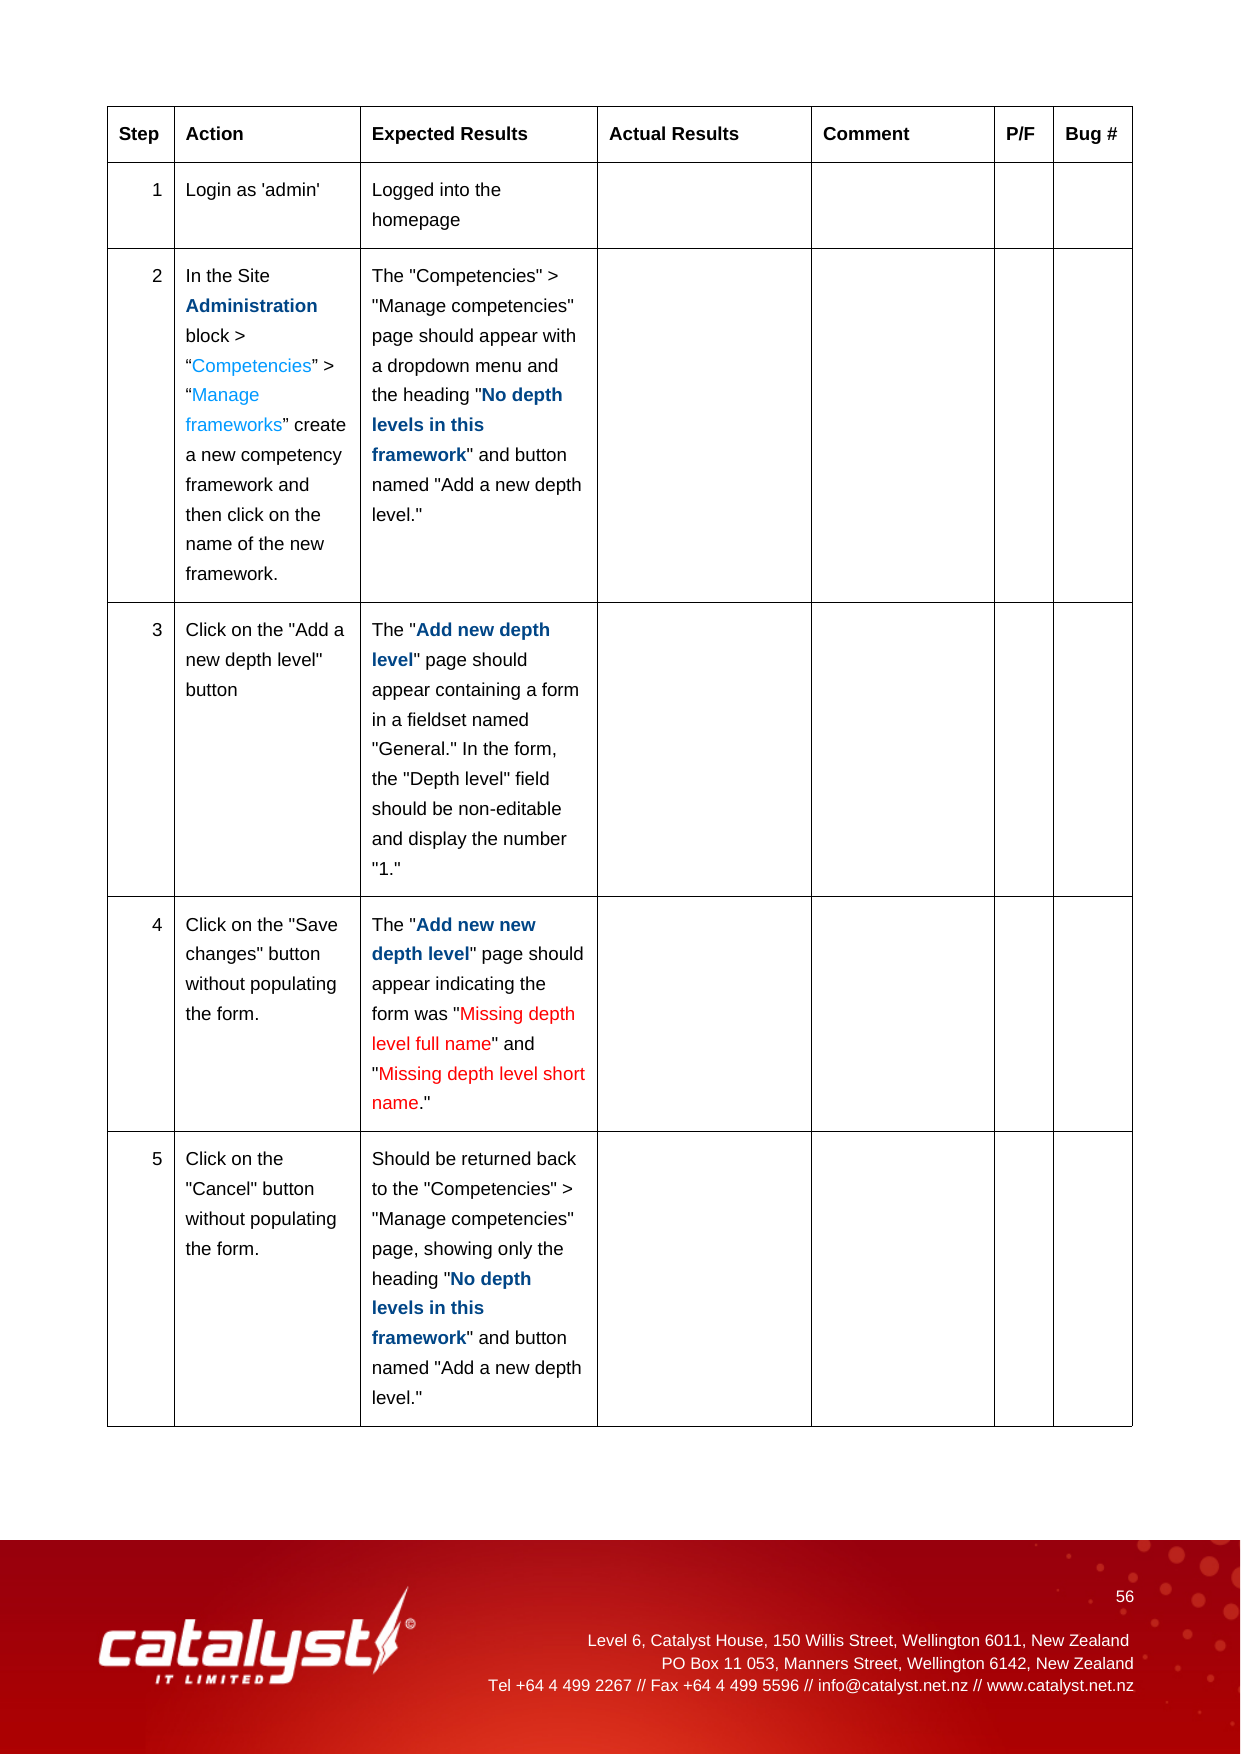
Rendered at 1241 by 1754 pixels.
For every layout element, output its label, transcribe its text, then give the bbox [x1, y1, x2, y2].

table_cell The "Add new new depth level" page should appear indicating the form was "Missing depth level full name" and "Missing depth level short name." [361, 897, 597, 1131]
table_cell Login as 'admin' [175, 163, 360, 248]
table_cell [1054, 603, 1132, 896]
table_cell [598, 163, 811, 248]
table_cell [995, 897, 1053, 1131]
table_cell Click on the "Save changes" button without populating the form. [175, 897, 360, 1131]
table_cell Click on the "Add a new depth level" button [175, 603, 360, 896]
table_header Comment [812, 107, 994, 162]
table_cell The "Add new depth level" page should appear containing a form in a fieldset named "General." In the form, the "Depth level" field should be non-editable and display the number "1." [361, 603, 597, 896]
table_cell [1054, 897, 1132, 1131]
table_cell 3 [108, 603, 174, 896]
table_header Expected Results [361, 107, 597, 162]
table_cell [598, 897, 811, 1131]
table_header Bug # [1054, 107, 1132, 162]
table_cell [995, 603, 1053, 896]
table_cell Logged into the homepage [361, 163, 597, 248]
table_header Action [175, 107, 360, 162]
table_cell [812, 163, 994, 248]
table_cell [1054, 1132, 1132, 1426]
table_header Step [108, 107, 174, 162]
table_header P/F [995, 107, 1053, 162]
table_cell 1 [108, 163, 174, 248]
table_cell In the Site Administration block > “Competencies” > “Manage frameworks” create a new competency framework and then click on the name of the new framework. [175, 249, 360, 602]
table_cell Should be returned back to the "Competencies" > "Manage competencies" page, showing only the heading "No depth levels in this framework" and button named "Add a new depth level." [361, 1132, 597, 1426]
table_cell [995, 1132, 1053, 1426]
table_cell [1054, 163, 1132, 248]
table_cell [598, 1132, 811, 1426]
table_cell [995, 249, 1053, 602]
table_cell 4 [108, 897, 174, 1131]
table_cell 5 [108, 1132, 174, 1426]
table_cell Click on the "Cancel" button without populating the form. [175, 1132, 360, 1426]
table_cell [812, 249, 994, 602]
table_cell [1054, 249, 1132, 602]
table_cell [812, 897, 994, 1131]
table_cell 2 [108, 249, 174, 602]
picture [0, 1540, 1241, 1754]
table_cell [812, 1132, 994, 1426]
table_cell [995, 163, 1053, 248]
table_cell [598, 249, 811, 602]
table_cell [598, 603, 811, 896]
table_cell [812, 603, 994, 896]
table_header Actual Results [598, 107, 811, 162]
table_cell The "Competencies" > "Manage competencies" page should appear with a dropdown menu and the heading "No depth levels in this framework" and button named "Add a new depth level." [361, 249, 597, 602]
